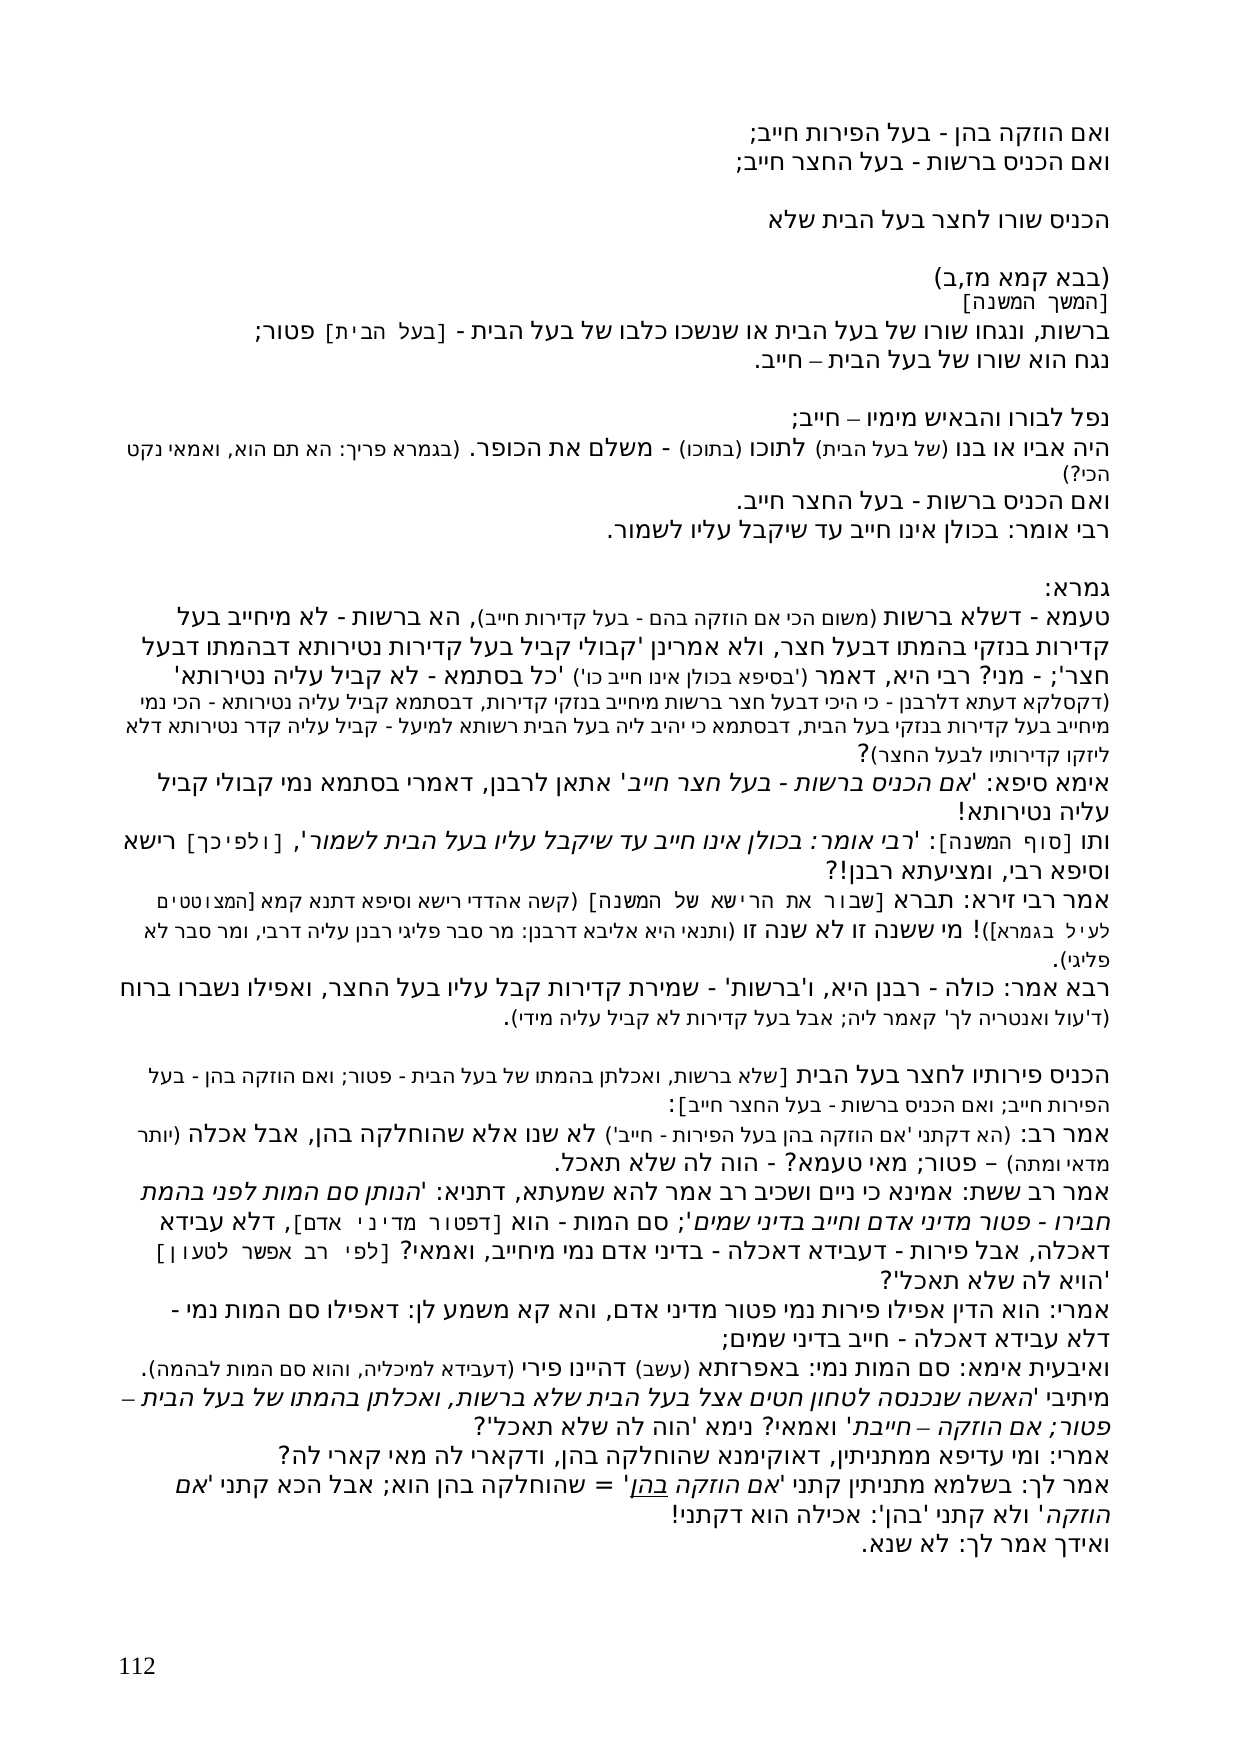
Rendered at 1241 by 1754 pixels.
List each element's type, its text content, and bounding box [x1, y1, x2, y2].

text נגח הוא שורו של בעל הבית – חייב. [118, 345, 1110, 375]
text הכניס פירותיו לחצר בעל הבית [שלא ברשות, ואכלתן בהמתו של בעל הבית - פטור; ואם הוזקה בהן - בעל הפירות חייב; ואם הכניס ברשות - בעל החצר חייב]: [118, 1060, 1110, 1119]
text אמר רבי זירא: תברא [שבור את הרישא של המשנה] (קשה אהדדי רישא וסיפא דתנא קמא [המצוטטים לעיל בגמרא])! מי ששנה זו לא שנה זו (ותנאי היא אליבא דרבנן: מר סבר פליגי רבנן עליה דרבי, ומר סבר לא פליגי). [118, 885, 1110, 973]
text מיתיבי 'האשה שנכנסה לטחון חטים אצל בעל הבית שלא ברשות, ואכלתן בהמתו של בעל הבית – פטור; אם הוזקה – חייבת' ואמאי? נימא 'הוה לה שלא תאכל'? [118, 1383, 1110, 1441]
text אמר רב: (הא דקתני 'אם הוזקה בהן בעל הפירות - חייב') לא שנו אלא שהוחלקה בהן, אבל אכלה (יותר מדאי ומתה) – פטור; מאי טעמא? - הוה לה שלא תאכל. [118, 1119, 1110, 1178]
text ואידך אמר לך: לא שנא. [118, 1529, 1110, 1558]
text ואם הכניס ברשות - בעל החצר חייב. [118, 486, 1110, 515]
text הכניס שורו לחצר בעל הבית שלא [118, 205, 1110, 234]
text רבי אומר: בכולן אינו חייב עד שיקבל עליו לשמור. [118, 515, 1110, 544]
text רבא אמר: כולה - רבנן היא, ו'ברשות' - שמירת קדירות קבל עליו בעל החצר, ואפילו נשברו ברוח (ד'עול ואנטריה לך' קאמר ליה; אבל בעל קדירות לא קביל עליה מידי). [118, 973, 1110, 1060]
text אמר לך: בשלמא מתניתין קתני 'אם הוזקה בהן' = שהוחלקה בהן הוא; אבל הכא קתני 'אם הוזקה' ולא קתני 'בהן': אכילה הוא דקתני! [118, 1471, 1110, 1529]
text [המשך המשנה] [118, 292, 1110, 316]
text ותו [סוף המשנה]: 'רבי אומר: בכולן אינו חייב עד שיקבל עליו בעל הבית לשמור', [ולפיכך] רישא וסיפא רבי, ומציעתא רבנן!? [118, 826, 1110, 885]
text אמרי: ומי עדיפא ממתניתין, דאוקימנא שהוחלקה בהן, ודקארי לה מאי קארי לה? [118, 1441, 1110, 1471]
text אמרי: הוא הדין אפילו פירות נמי פטור מדיני אדם, והא קא משמע לן: דאפילו סם המות נמי - דלא עבידא דאכלה - חייב בדיני שמים; [118, 1295, 1110, 1354]
text ברשות, ונגחו שורו של בעל הבית או שנשכו כלבו של בעל הבית - [בעל הבית] פטור; [118, 316, 1110, 345]
text (בבא קמא מז,ב) [118, 263, 1110, 292]
text היה אביו או בנו (של בעל הבית) לתוכו (בתוכו) - משלם את הכופר. (בגמרא פריך: הא תם הוא, ואמאי נקט הכי?) [118, 433, 1110, 486]
text אמר רב ששת: אמינא כי ניים ושכיב רב אמר להא שמעתא, דתניא: 'הנותן סם המות לפני בהמת חבירו - פטור מדיני אדם וחייב בדיני שמים'; סם המות - הוא [דפטור מדיני אדם], דלא עבידא דאכלה, אבל פירות - דעבידא דאכלה - בדיני אדם נמי מיחייב, ואמאי? [לפי רב אפשר לטעון] 'הויא לה שלא תאכל'? [118, 1178, 1110, 1295]
text טעמא - דשלא ברשות (משום הכי אם הוזקה בהם - בעל קדירות חייב), הא ברשות - לא מיחייב בעל קדירות בנזקי בהמתו דבעל חצר, ולא אמרינן 'קבולי קביל בעל קדירות נטירותא דבהמתו דבעל חצר'; - מני? רבי היא, דאמר ('בסיפא בכולן אינו חייב כו') 'כל בסתמא - לא קביל עליה נטירותא' (דקסלקא דעתא דלרבנן - כי היכי דבעל חצר ברשות מיחייב בנזקי קדירות, דבסתמא קביל עליה נטירותא - הכי נמי מיחייב בעל קדירות בנזקי בעל הבית, דבסתמא כי יהיב ליה בעל הבית רשותא למיעל - קביל עליה קדר נטירותא דלא ליזקו קדירותיו לבעל החצר)? [118, 602, 1110, 768]
text נפל לבורו והבאיש מימיו – חייב; [118, 403, 1110, 433]
text גמרא: [118, 573, 1110, 602]
text ואיבעית אימא: סם המות נמי: באפרזתא (עשב) דהיינו פירי (דעבידא למיכליה, והוא סם המות לבהמה). [118, 1354, 1110, 1383]
text ואם הוזקה בהן - בעל הפירות חייב; [118, 118, 1110, 147]
text ואם הכניס ברשות - בעל החצר חייב; [118, 147, 1110, 176]
text אימא סיפא: 'אם הכניס ברשות - בעל חצר חייב' אתאן לרבנן, דאמרי בסתמא נמי קבולי קביל עליה נטירותא! [118, 768, 1110, 826]
